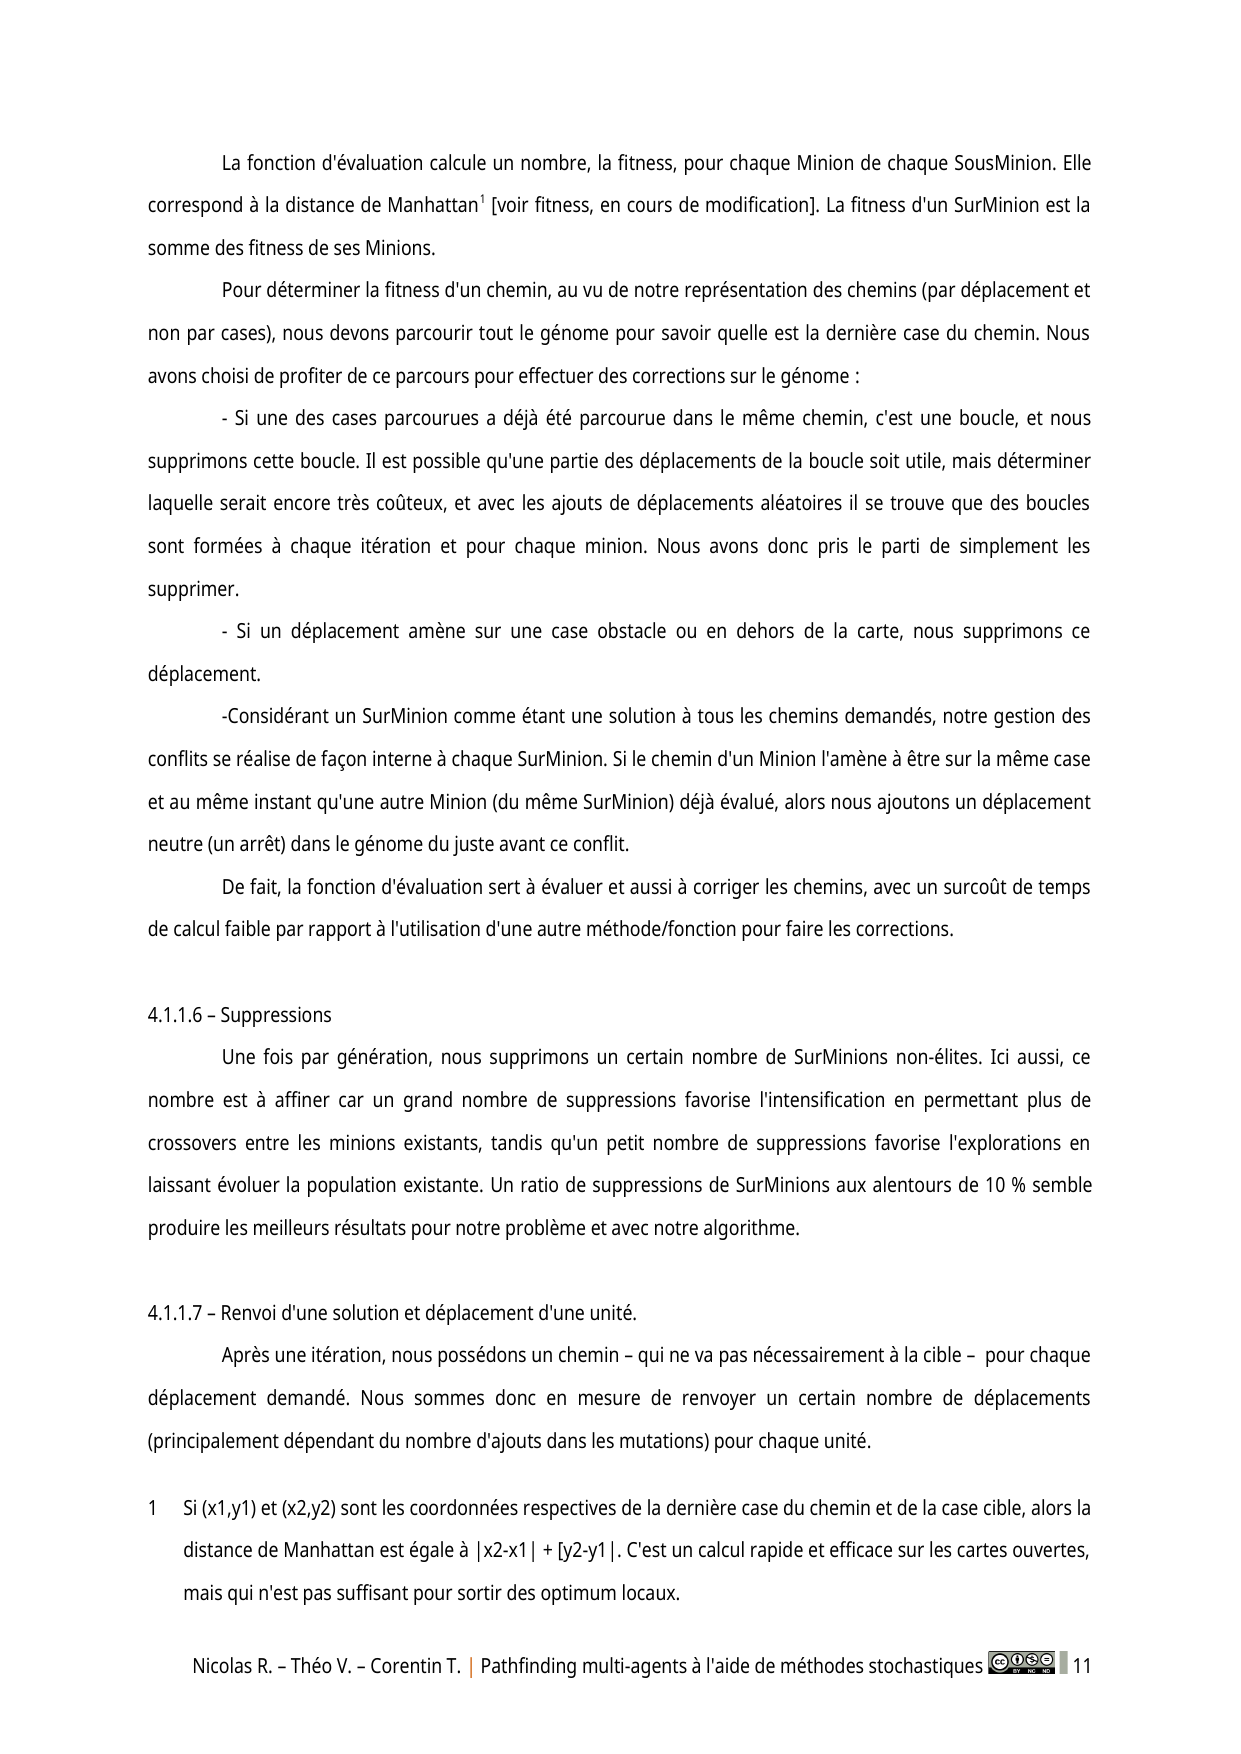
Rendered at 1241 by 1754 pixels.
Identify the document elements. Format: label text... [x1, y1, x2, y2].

text -Considérant un SurMinion comme étant une solution à tous les chemins demandés, notre gestion des conflits se réalise de façon interne à chaque SurMinion. Si le chemin d'un Minion l'amène à être sur la même case et au même instant qu'une autre Minion (du même SurMinion) déjà évalué, alors nous ajoutons un déplacement neutre (un arrêt) dans le génome du juste avant ce conflit. [148, 702, 1092, 858]
text - Si un déplacement amène sur une case obstacle ou en dehors de la carte, nous supprimons ce déplacement. [148, 616, 1092, 687]
text De fait, la fonction d'évaluation sert à évaluer et aussi à corriger les chemins, avec un surcoût de temps de calcul faible par rapport à l'utilisation d'une autre méthode/fonction pour faire les corrections. [148, 872, 1092, 943]
text Après une itération, nous possédons un chemin – qui ne va pas nécessairement à la cible – pour chaque déplacement demandé. Nous sommes donc en mesure de renvoyer un certain nombre de déplacements (principalement dépendant du nombre d'ajouts dans les mutations) pour chaque unité. [148, 1341, 1092, 1454]
text La fonction d'évaluation calcule un nombre, la fitness, pour chaque Minion de chaque SousMinion. Elle correspond à la distance de Manhattan [voir fitness, en cours de modification]. La fitness d'un SurMinion est la somme des fitness de ses Minions. [148, 148, 1092, 261]
text Pour déterminer la fitness d'un chemin, au vu de notre représentation des chemins (par déplacement et non par cases), nous devons parcourir tout le génome pour savoir quelle est la dernière case du chemin. Nous avons choisi de profiter de ce parcours pour effectuer des corrections sur le génome : [148, 276, 1092, 389]
text - Si une des cases parcourues a déjà été parcourue dans le même chemin, c'est une boucle, et nous supprimons cette boucle. Il est possible qu'une partie des déplacements de la boucle soit utile, mais déterminer laquelle serait encore très coûteux, et avec les ajouts de déplacements aléatoires il se trouve que des boucles sont formées à chaque itération et pour chaque minion. Nous avons donc pris le parti de simplement les supprimer. [148, 403, 1092, 602]
text 4.1.1.6 – Suppressions [148, 1000, 1092, 1028]
picture [1059, 1651, 1068, 1674]
text Si (x1,y1) et (x2,y2) sont les coordonnées respectives de la dernière case du chemin et de la case cible, alors la distance de Manhattan est égale à |x2-x1| + [y2-y1|. C'est un calcul rapide et efficace sur les cartes ouvertes, mais qui n'est pas suffisant pour sortir des optimum locaux. [148, 1493, 1092, 1606]
picture [988, 1651, 1055, 1674]
text 4.1.1.7 – Renvoi d'une solution et déplacement d'une unité. [148, 1298, 1092, 1326]
text Une fois par génération, nous supprimons un certain nombre de SurMinions non-élites. Ici aussi, ce nombre est à affiner car un grand nombre de suppressions favorise l'intensification en permettant plus de crossovers entre les minions existants, tandis qu'un petit nombre de suppressions favorise l'explorations en laissant évoluer la population existante. Un ratio de suppressions de SurMinions aux alentours de 10 % semble produire les meilleurs résultats pour notre problème et avec notre algorithme. [148, 1042, 1092, 1241]
